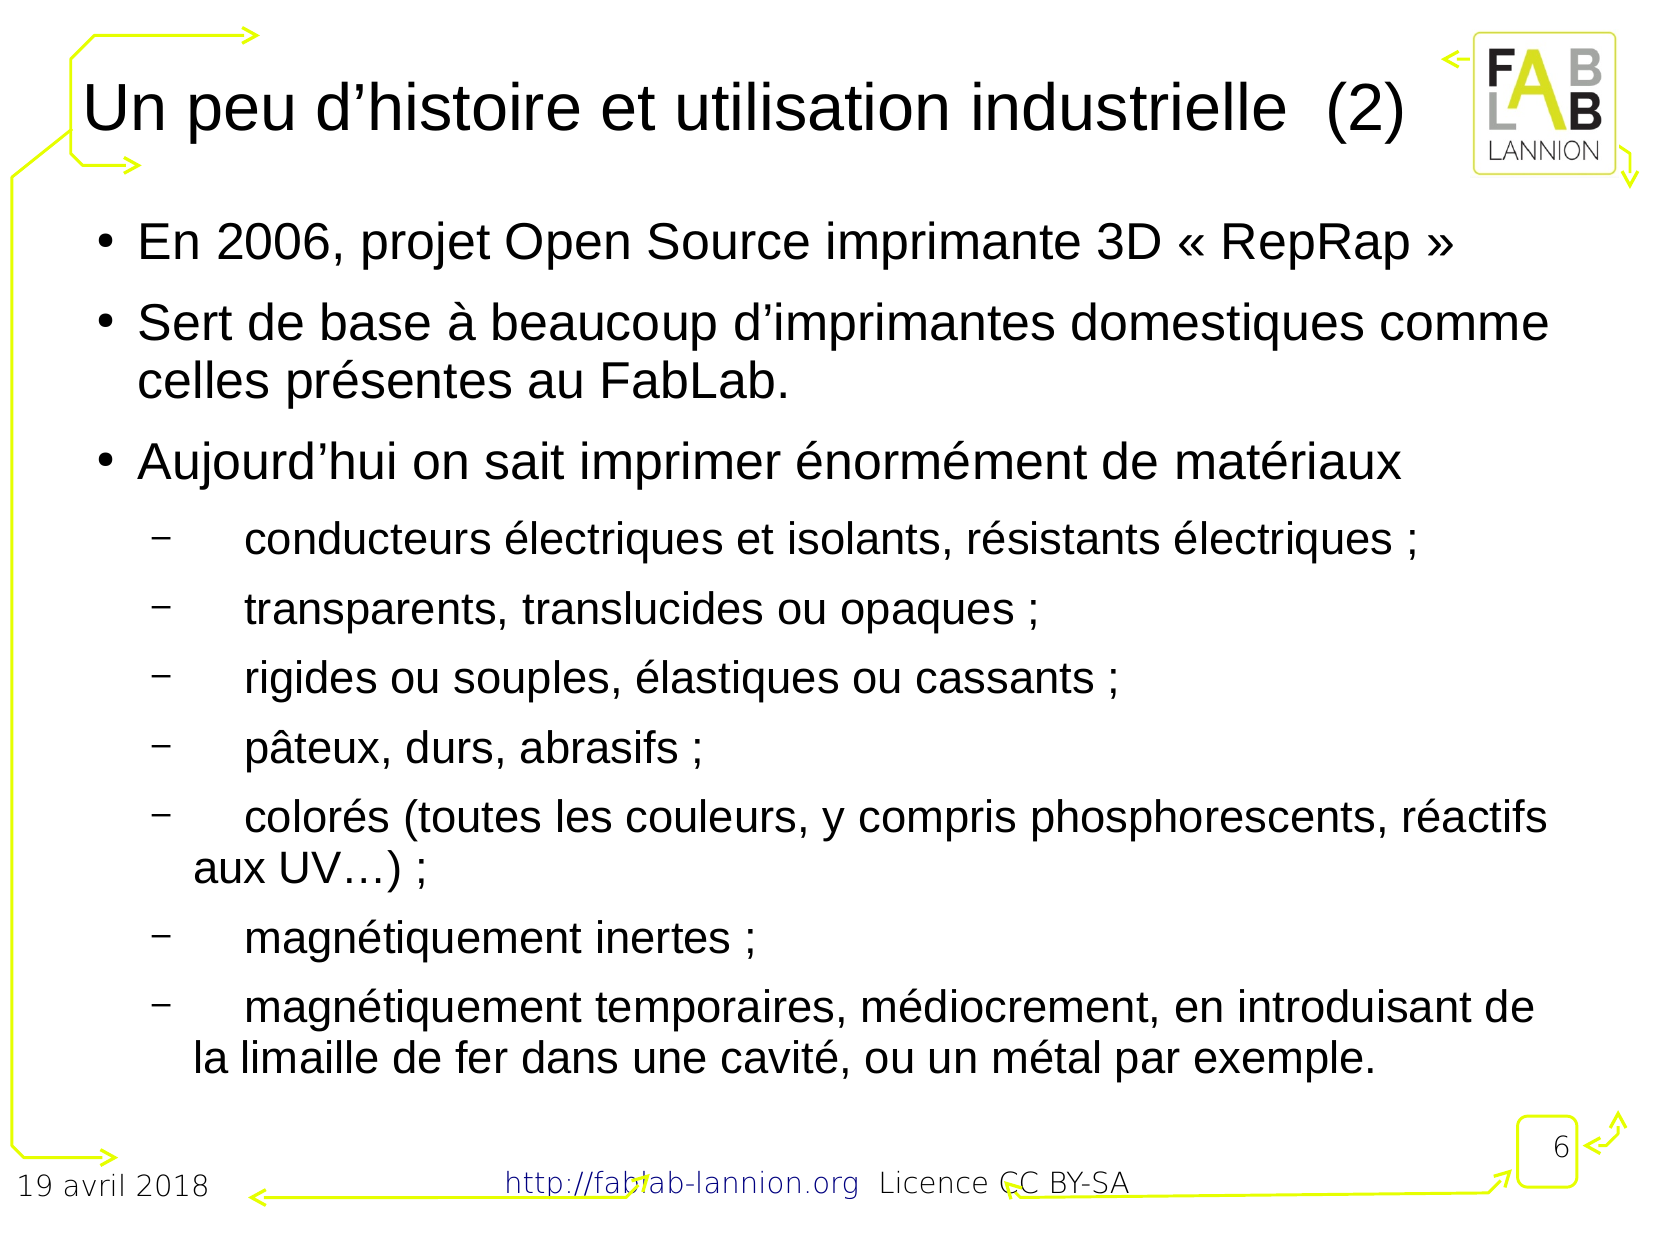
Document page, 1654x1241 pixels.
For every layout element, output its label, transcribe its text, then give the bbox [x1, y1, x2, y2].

list En 2006, projet Open Source imprimante 3D « RepRap » Sert de base à beaucoup d’imprimantes domestiques comme celles présentes au FabLab. Aujourd’hui on sait imprimer énormément de matériaux conducteurs électriques et isolants, résistants électriques ; transparents, translucides ou opaques ; rigides ou souples, élastiques ou cassants ; pâteux, durs, abrasifs ; colorés (toutes les couleurs, y compris phosphorescents, réactifs aux UV…) ; magnétiquement inertes ; magnétiquement temporaires, médiocrement, en introduisant de la limaille de fer dans une cavité, ou un métal par exemple. [82, 212, 1571, 1099]
picture [1470, 29, 1619, 178]
title Un peu d’histoire et utilisation industrielle (2) [82, 49, 1441, 166]
